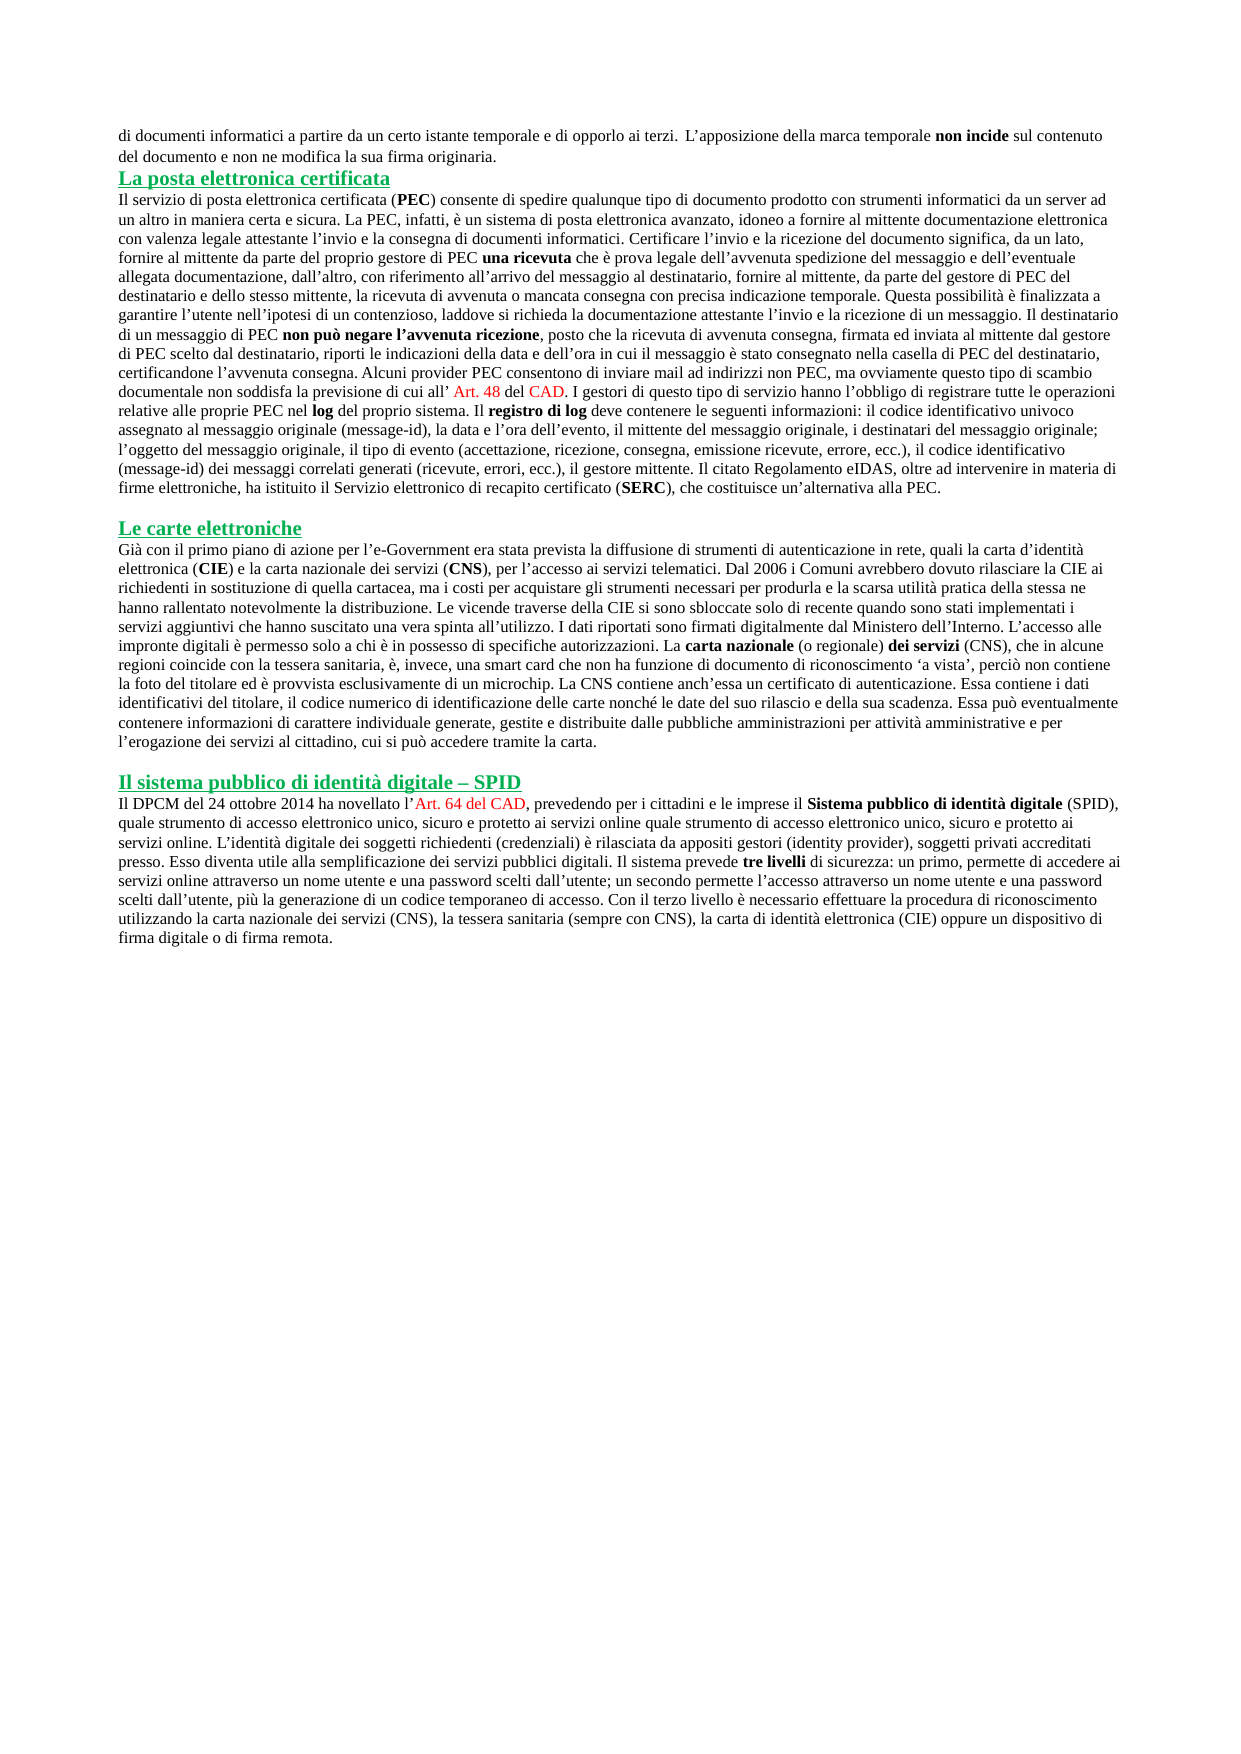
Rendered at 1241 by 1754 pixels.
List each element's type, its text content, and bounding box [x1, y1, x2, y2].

text Già con il primo piano di azione per l’e-Government era stata prevista la diffusione di strumenti di autenticazione in rete, quali la carta d’identità elettronica (CIE) e la carta nazionale dei servizi (CNS), per l’accesso ai servizi telematici. Dal 2006 i Comuni avrebbero dovuto rilasciare la CIE ai richiedenti in sostituzione di quella cartacea, ma i costi per acquistare gli strumenti necessari per produrla e la scarsa utilità pratica della stessa ne hanno rallentato notevolmente la distribuzione. Le vicende traverse della CIE si sono sbloccate solo di recente quando sono stati implementati i servizi aggiuntivi che hanno suscitato una vera spinta all’utilizzo. I dati riportati sono firmati digitalmente dal Ministero dell’Interno. L’accesso alle impronte digitali è permesso solo a chi è in possesso di specifiche autorizzazioni. La carta nazionale (o regionale) dei servizi (CNS), che in alcune regioni coincide con la tessera sanitaria, è, invece, una smart card che non ha funzione di documento di riconoscimento ‘a vista’, perciò non contiene la foto del titolare ed è provvista esclusivamente di un microchip. La CNS contiene anch’essa un certificato di autenticazione. Essa contiene i dati identificativi del titolare, il codice numerico di identificazione delle carte nonché le date del suo rilascio e della sua scadenza. Essa può eventualmente contenere informazioni di carattere individuale generate, gestite e distribuite dalle pubbliche amministrazioni per attività amministrative e per l’erogazione dei servizi al cittadino, cui si può accedere tramite la carta. [118, 540, 1122, 751]
text Il DPCM del 24 ottobre 2014 ha novellato l’Art. 64 del CAD, prevedendo per i cittadini e le imprese il Sistema pubblico di identità digitale (SPID), quale strumento di accesso elettronico unico, sicuro e protetto ai servizi online quale strumento di accesso elettronico unico, sicuro e protetto ai servizi online. L’identità digitale dei soggetti richiedenti (credenziali) è rilasciata da appositi gestori (identity provider), soggetti privati accreditati presso. Esso diventa utile alla semplificazione dei servizi pubblici digitali. Il sistema prevede tre livelli di sicurezza: un primo, permette di accedere ai servizi online attraverso un nome utente e una password scelti dall’utente; un secondo permette l’accesso attraverso un nome utente e una password scelti dall’utente, più la generazione di un codice temporaneo di accesso. Con il terzo livello è necessario effettuare la procedura di riconoscimento utilizzando la carta nazionale dei servizi (CNS), la tessera sanitaria (sempre con CNS), la carta di identità elettronica (CIE) oppure un dispositivo di firma digitale o di firma remota. [118, 794, 1122, 947]
text di documenti informatici a partire da un certo istante temporale e di opporlo ai terzi. L’apposizione della marca temporale non incide sul contenuto del documento e non ne modifica la sua firma originaria. [118, 118, 1122, 166]
text Il servizio di posta elettronica certificata (PEC) consente di spedire qualunque tipo di documento prodotto con strumenti informatici da un server ad un altro in maniera certa e sicura. La PEC, infatti, è un sistema di posta elettronica avanzato, idoneo a fornire al mittente documentazione elettronica con valenza legale attestante l’invio e la consegna di documenti informatici. Certificare l’invio e la ricezione del documento significa, da un lato, fornire al mittente da parte del proprio gestore di PEC una ricevuta che è prova legale dell’avvenuta spedizione del messaggio e dell’eventuale allegata documentazione, dall’altro, con riferimento all’arrivo del messaggio al destinatario, fornire al mittente, da parte del gestore di PEC del destinatario e dello stesso mittente, la ricevuta di avvenuta o mancata consegna con precisa indicazione temporale. Questa possibilità è finalizzata a garantire l’utente nell’ipotesi di un contenzioso, laddove si richieda la documentazione attestante l’invio e la ricezione di un messaggio. Il destinatario di un messaggio di PEC non può negare l’avvenuta ricezione, posto che la ricevuta di avvenuta consegna, firmata ed inviata al mittente dal gestore di PEC scelto dal destinatario, riporti le indicazioni della data e dell’ora in cui il messaggio è stato consegnato nella casella di PEC del destinatario, certificandone l’avvenuta consegna. Alcuni provider PEC consentono di inviare mail ad indirizzi non PEC, ma ovviamente questo tipo di scambio documentale non soddisfa la previsione di cui all’ Art. 48 del CAD. I gestori di questo tipo di servizio hanno l’obbligo di registrare tutte le operazioni relative alle proprie PEC nel log del proprio sistema. Il registro di log deve contenere le seguenti informazioni: il codice identificativo univoco assegnato al messaggio originale (message-id), la data e l’ora dell’evento, il mittente del messaggio originale, i destinatari del messaggio originale; l’oggetto del messaggio originale, il tipo di evento (accettazione, ricezione, consegna, emissione ricevute, errore, ecc.), il codice identificativo (message-id) dei messaggi correlati generati (ricevute, errori, ecc.), il gestore mittente. Il citato Regolamento eIDAS, oltre ad intervenire in materia di firme elettroniche, ha istituito il Servizio elettronico di recapito certificato (SERC), che costituisce un’alternativa alla PEC. [118, 190, 1122, 497]
text La posta elettronica certificata [118, 166, 1122, 190]
text Il sistema pubblico di identità digitale – SPID [118, 770, 1122, 794]
text Le carte elettroniche [118, 516, 1122, 540]
